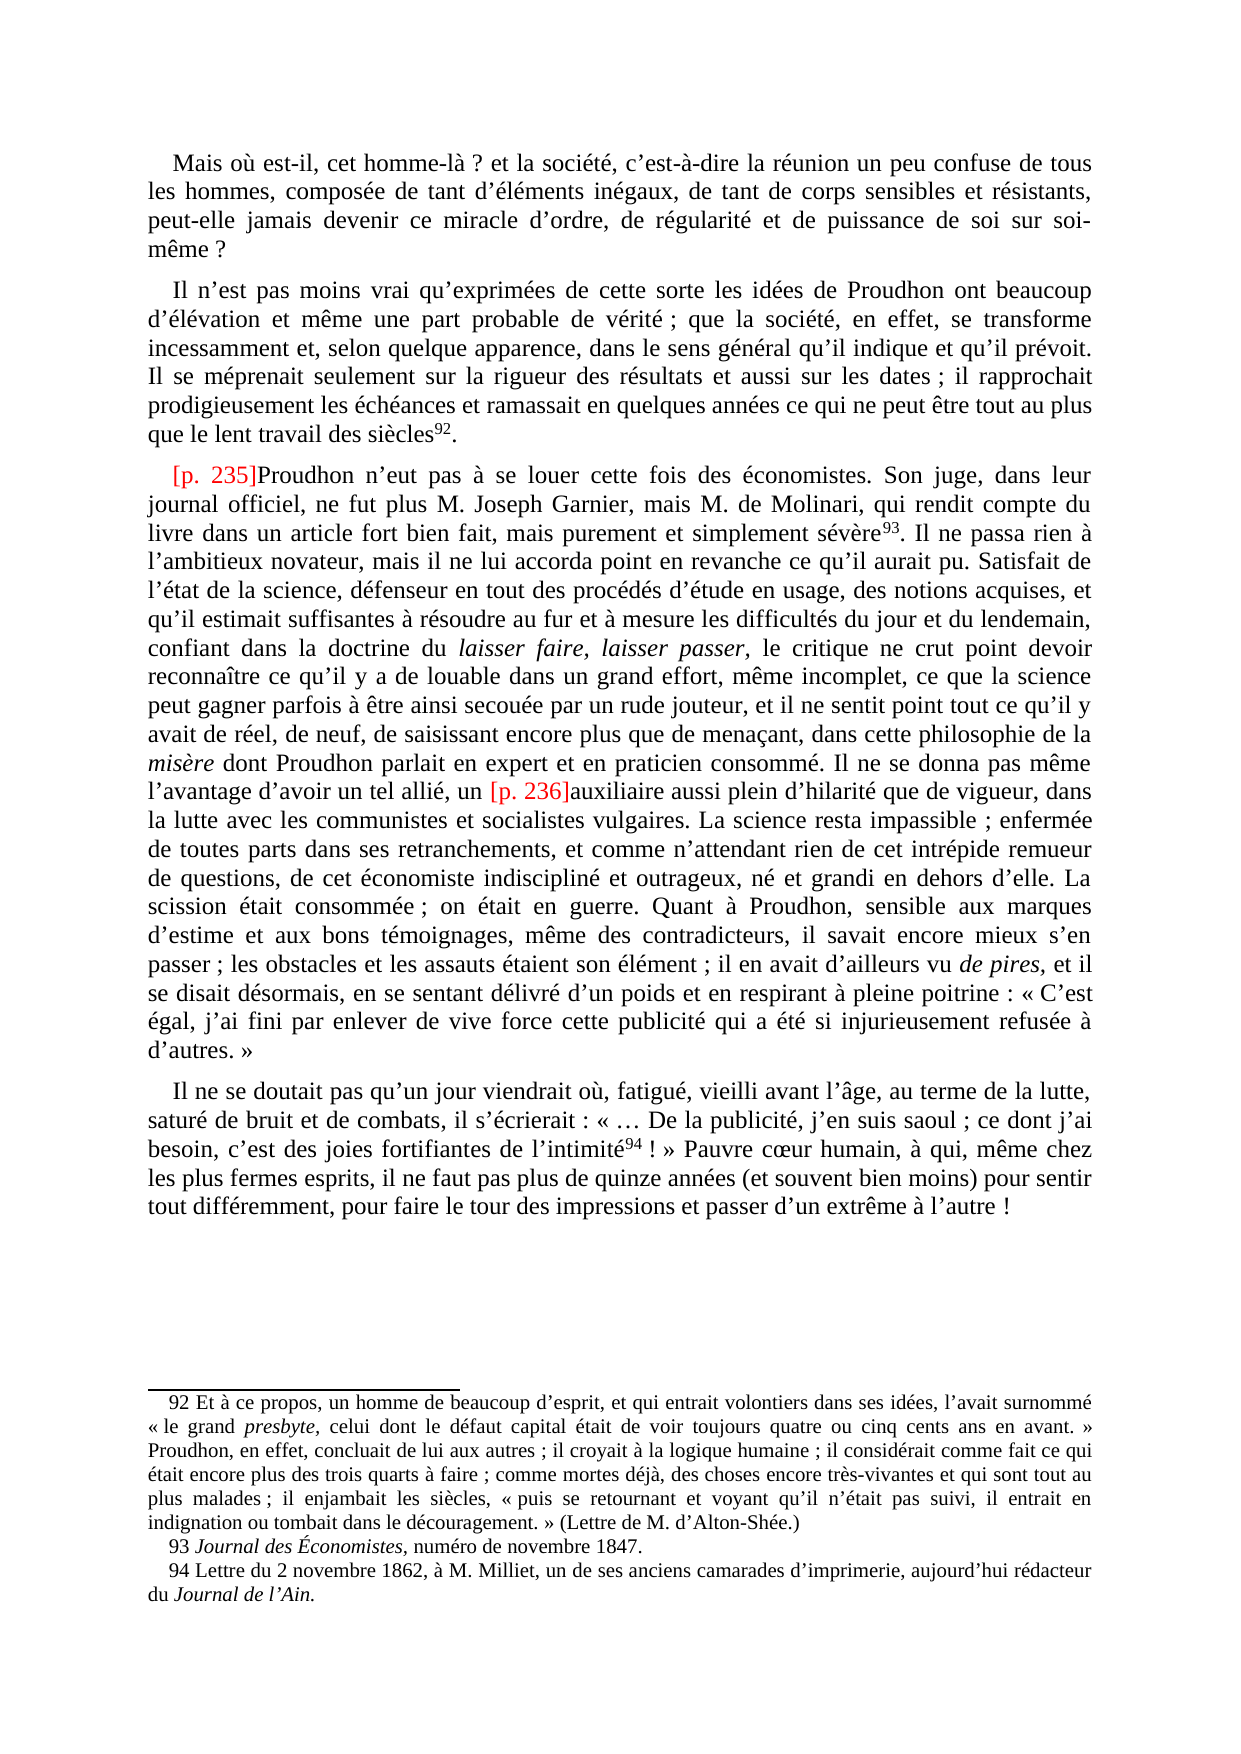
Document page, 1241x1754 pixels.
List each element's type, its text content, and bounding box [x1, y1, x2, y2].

text Il ne se doutait pas qu’un jour viendrait où, fatigué, vieilli avant l’âge, au terme de la lutte, saturé de bruit et de combats, il s’écrierait : « … De la publicité, j’en suis saoul ; ce dont j’ai besoin, c’est des joies fortifiantes de l’intimité ! » Pauvre cœur humain, à qui, même chez les plus fermes esprits, il ne faut pas plus de quinze années (et souvent bien moins) pour sentir tout différemment, pour faire le tour des impressions et passer d’un extrême à l’autre ! [148, 1076, 1093, 1220]
text [p. 235]Proudhon n’eut pas à se louer cette fois des économistes. Son juge, dans leur journal officiel, ne fut plus M. Joseph Garnier, mais M. de Molinari, qui rendit compte du livre dans un article fort bien fait, mais purement et simplement sévère. Il ne passa rien à l’ambitieux novateur, mais il ne lui accorda point en revanche ce qu’il aurait pu. Satisfait de l’état de la science, défenseur en tout des procédés d’étude en usage, des notions acquises, et qu’il estimait suffisantes à résoudre au fur et à mesure les difficultés du jour et du lendemain, confiant dans la doctrine du laisser faire, laisser passer, le critique ne crut point devoir reconnaître ce qu’il y a de louable dans un grand effort, même incomplet, ce que la science peut gagner parfois à être ainsi secouée par un rude jouteur, et il ne sentit point tout ce qu’il y avait de réel, de neuf, de saisissant encore plus que de menaçant, dans cette philosophie de la misère dont Proudhon parlait en expert et en praticien consommé. Il ne se donna pas même l’avantage d’avoir un tel allié, un [p. 236]auxiliaire aussi plein d’hilarité que de vigueur, dans la lutte avec les communistes et socialistes vulgaires. La science resta impassible ; enfermée de toutes parts dans ses retranchements, et comme n’attendant rien de cet intrépide remueur de questions, de cet économiste indiscipliné et outrageux, né et grandi en dehors d’elle. La scission était consommée ; on était en guerre. Quant à Proudhon, sensible aux marques d’estime et aux bons témoignages, même des contradicteurs, il savait encore mieux s’en passer ; les obstacles et les assauts étaient son élément ; il en avait d’ailleurs vu de pires, et il se disait désormais, en se sentant délivré d’un poids et en respirant à pleine poitrine : « C’est égal, j’ai fini par enlever de vive force cette publicité qui a été si injurieusement refusée à d’autres. » [148, 460, 1093, 1064]
text Journal des Économistes, numéro de novembre 1847. [148, 1534, 1093, 1558]
text Mais où est-il, cet homme-là ? et la société, c’est-à-dire la réunion un peu confuse de tous les hommes, composée de tant d’éléments inégaux, de tant de corps sensibles et résistants, peut-elle jamais devenir ce miracle d’ordre, de régularité et de puissance de soi sur soi-même ? [148, 148, 1093, 263]
text Lettre du 2 novembre 1862, à M. Milliet, un de ses anciens camarades d’imprimerie, aujourd’hui rédacteur du Journal de l’Ain. [148, 1558, 1093, 1606]
text Il n’est pas moins vrai qu’exprimées de cette sorte les idées de Proudhon ont beaucoup d’élévation et même une part probable de vérité ; que la société, en effet, se transforme incessamment et, selon quelque apparence, dans le sens général qu’il indique et qu’il prévoit. Il se méprenait seulement sur la rigueur des résultats et aussi sur les dates ; il rapprochait prodigieusement les échéances et ramassait en quelques années ce qui ne peut être tout au plus que le lent travail des siècles. [148, 275, 1093, 448]
text Et à ce propos, un homme de beaucoup d’esprit, et qui entrait volontiers dans ses idées, l’avait surnommé « le grand presbyte, celui dont le défaut capital était de voir toujours quatre ou cinq cents ans en avant. » Proudhon, en effet, concluait de lui aux autres ; il croyait à la logique humaine ; il considérait comme fait ce qui était encore plus des trois quarts à faire ; comme mortes déjà, des choses encore très-vivantes et qui sont tout au plus malades ; il enjambait les siècles, « puis se retournant et voyant qu’il n’était pas suivi, il entrait en indignation ou tombait dans le découragement. » (Lettre de M. d’Alton-Shée.) [148, 1390, 1093, 1534]
